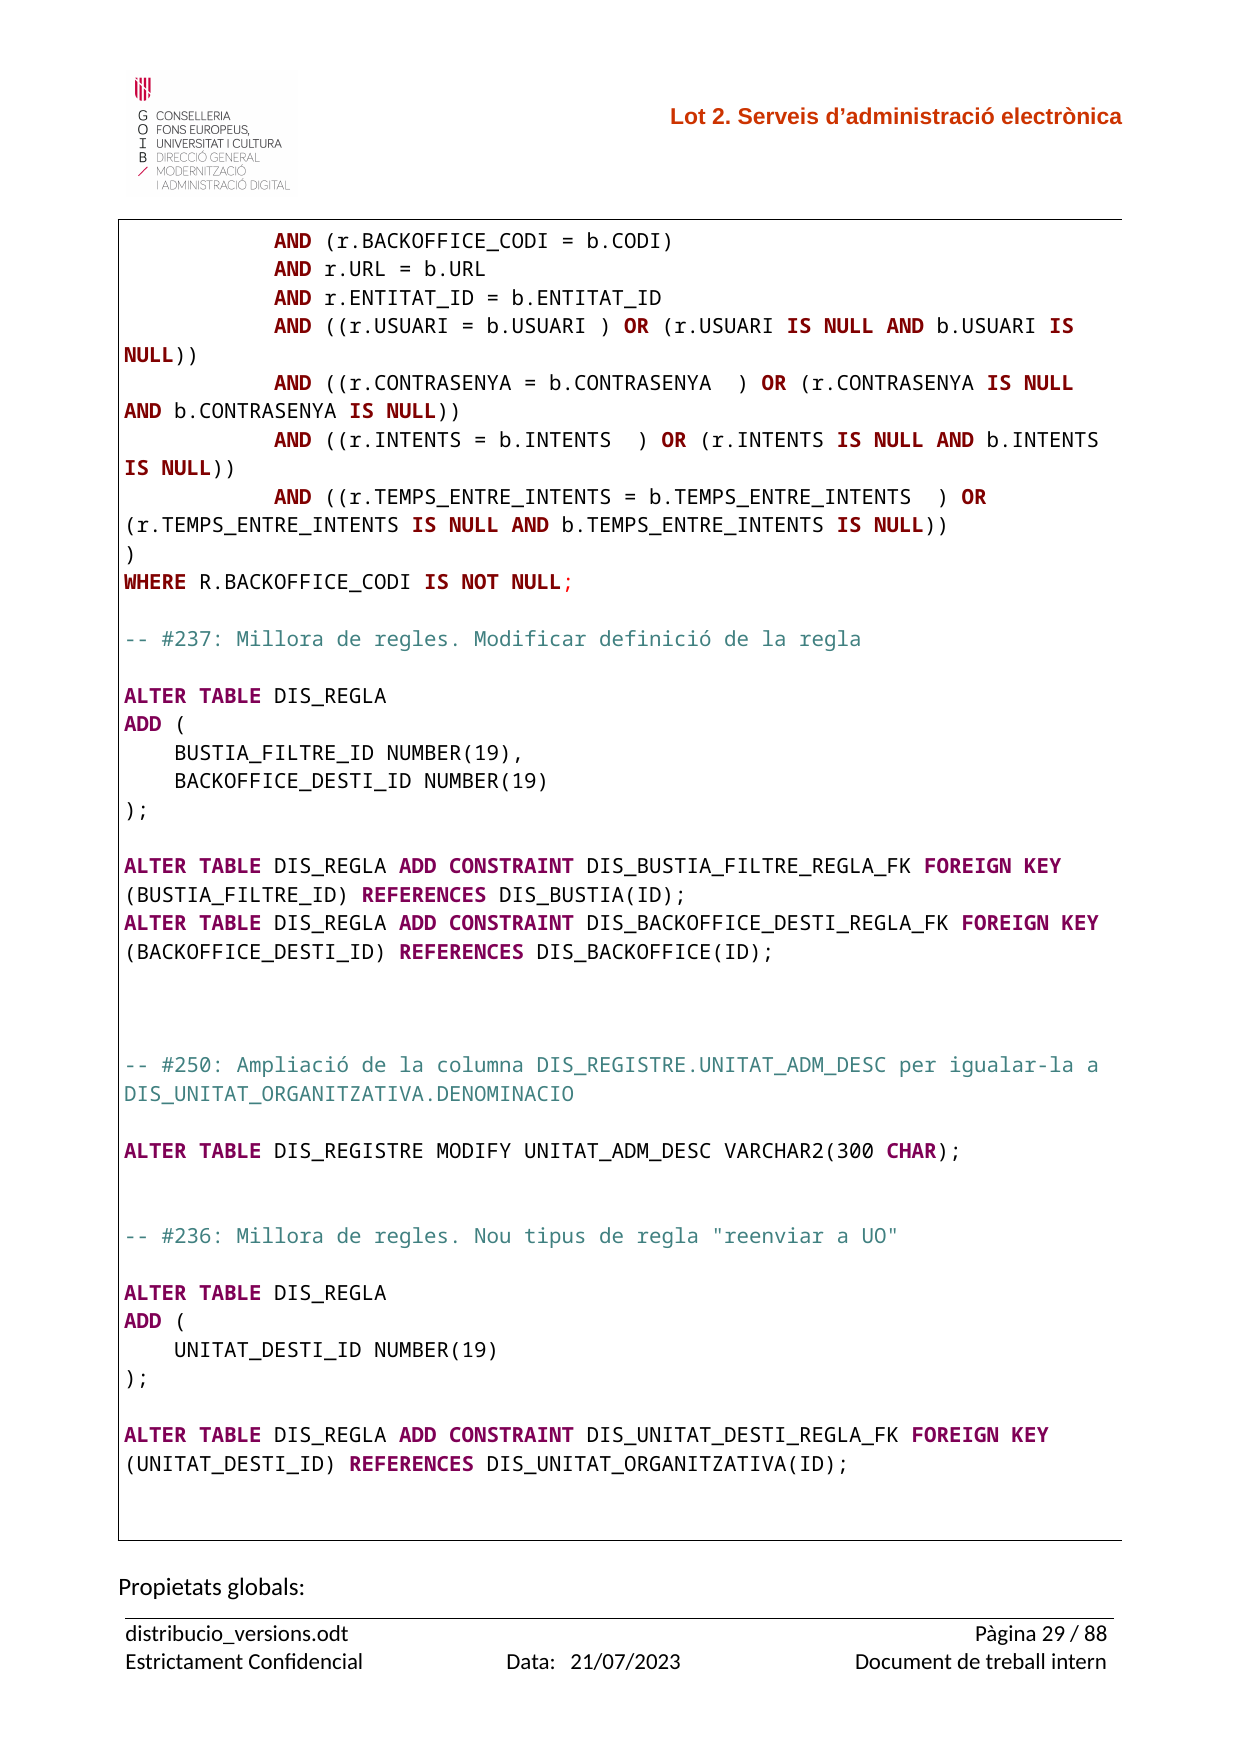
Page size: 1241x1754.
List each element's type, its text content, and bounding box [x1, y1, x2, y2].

picture [126, 70, 299, 197]
table_header AND (r.BACKOFFICE_CODI = b.CODI) AND r.URL = b.URL AND r.ENTITAT_ID = b.ENTITAT_ID AND ((r.USUARI = b.USUARI ) OR (r.USUARI IS NULL AND b.USUARI IS NULL)) AND ((r.CONTRASENYA = b.CONTRASENYA ) OR (r.CONTRASENYA IS NULL AND b.CONTRASENYA IS NULL)) AND ((r.INTENTS = b.INTENTS ) OR (r.INTENTS IS NULL AND b.INTENTS IS NULL)) AND ((r.TEMPS_ENTRE_INTENTS = b.TEMPS_ENTRE_INTENTS ) OR (r.TEMPS_ENTRE_INTENTS IS NULL AND b.TEMPS_ENTRE_INTENTS IS NULL)) ) WHERE R.BACKOFFICE_CODI IS NOT NULL; -- #237: Millora de regles. Modificar definició de la regla ALTER TABLE DIS_REGLA ADD ( BUSTIA_FILTRE_ID NUMBER(19), BACKOFFICE_DESTI_ID NUMBER(19) ); ALTER TABLE DIS_REGLA ADD CONSTRAINT DIS_BUSTIA_FILTRE_REGLA_FK FOREIGN KEY (BUSTIA_FILTRE_ID) REFERENCES DIS_BUSTIA(ID); ALTER TABLE DIS_REGLA ADD CONSTRAINT DIS_BACKOFFICE_DESTI_REGLA_FK FOREIGN KEY (BACKOFFICE_DESTI_ID) REFERENCES DIS_BACKOFFICE(ID); -- #250: Ampliació de la columna DIS_REGISTRE.UNITAT_ADM_DESC per igualar-la a DIS_UNITAT_ORGANITZATIVA.DENOMINACIO ALTER TABLE DIS_REGISTRE MODIFY UNITAT_ADM_DESC VARCHAR2(300 CHAR); -- #236: Millora de regles. Nou tipus de regla "reenviar a UO" ALTER TABLE DIS_REGLA ADD ( UNITAT_DESTI_ID NUMBER(19) ); ALTER TABLE DIS_REGLA ADD CONSTRAINT DIS_UNITAT_DESTI_REGLA_FK FOREIGN KEY (UNITAT_DESTI_ID) REFERENCES DIS_UNITAT_ORGANITZATIVA(ID); [119, 220, 1122, 1540]
text Propietats globals: [118, 1571, 1122, 1602]
